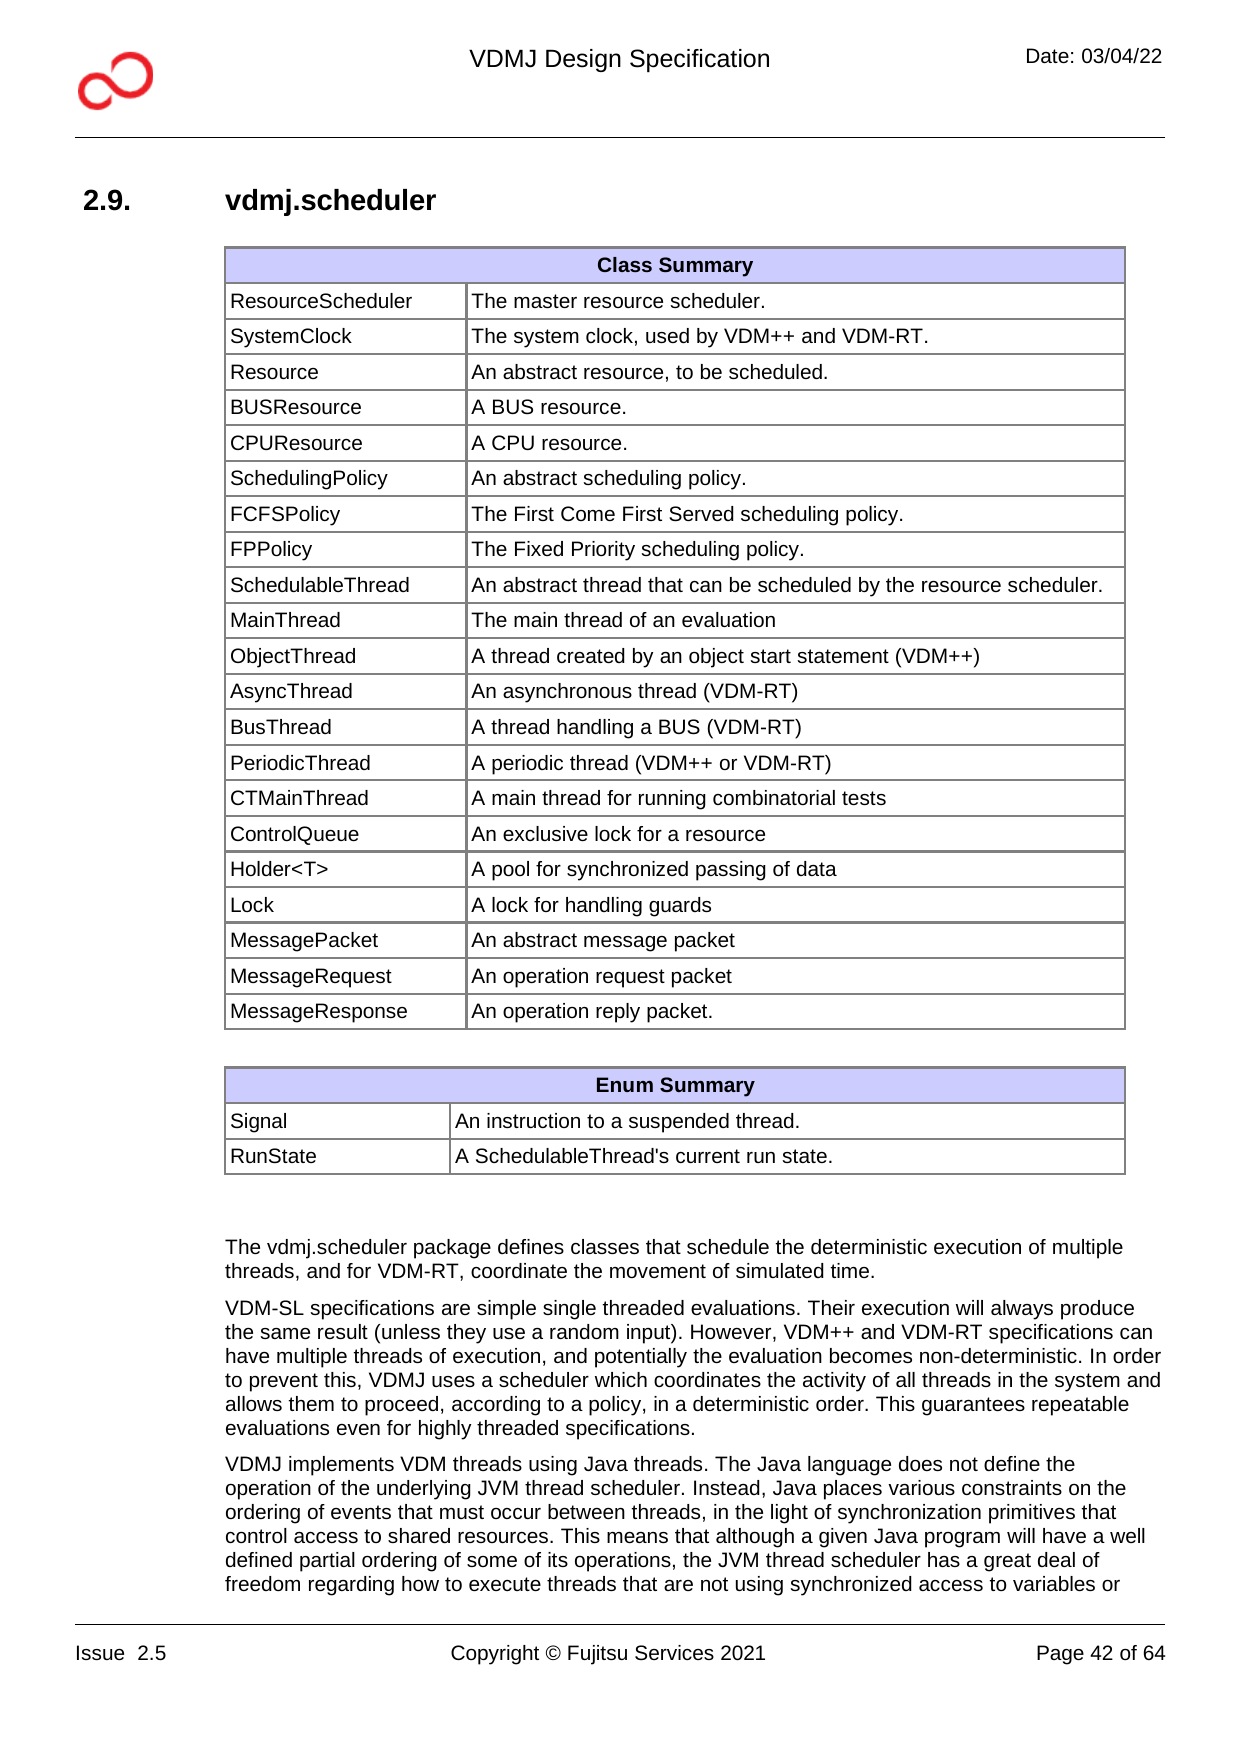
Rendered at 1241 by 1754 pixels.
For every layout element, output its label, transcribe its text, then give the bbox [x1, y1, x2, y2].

table_header Enum Summary [226, 1069, 1124, 1102]
table_cell A thread created by an object start statement (VDM++) [468, 639, 1124, 673]
table_cell BUSResource [226, 391, 465, 424]
table_cell AsyncThread [226, 675, 465, 708]
table_cell The First Come First Served scheduling policy. [468, 497, 1124, 531]
table_cell SystemClock [226, 320, 465, 353]
table_cell MainThread [226, 604, 465, 637]
table_cell PeriodicThread [226, 746, 465, 779]
table_cell An abstract thread that can be scheduled by the resource scheduler. [468, 568, 1124, 602]
table_cell SchedulingPolicy [226, 462, 465, 495]
text VDMJ implements VDM threads using Java threads. The Java language does not define the operation of the underlying JVM thread scheduler. Instead, Java places various constraints on the ordering of events that must occur between threads, in the light of synchronization primitives that control access to shared resources. This means that although a given Java program will have a well defined partial ordering of some of its operations, the JVM thread scheduler has a great deal of freedom regarding how to execute threads that are not using synchronized access to variables or [225, 1452, 1165, 1596]
table_cell MessagePacket [226, 924, 465, 957]
table_cell A pool for synchronized passing of data [468, 853, 1124, 886]
subtitle vdmj.scheduler [75, 183, 1165, 216]
table_cell An operation reply packet. [468, 995, 1124, 1028]
table_cell The master resource scheduler. [468, 284, 1124, 317]
table_cell Signal [226, 1104, 449, 1137]
table_cell FCFSPolicy [226, 497, 465, 531]
text The vdmj.scheduler package defines classes that schedule the deterministic execution of multiple threads, and for VDM-RT, coordinate the movement of simulated time. [225, 1236, 1165, 1283]
table_cell A SchedulableThread's current run state. [451, 1140, 1124, 1173]
table_cell Lock [226, 888, 465, 921]
table_cell CPUResource [226, 426, 465, 459]
table_cell The main thread of an evaluation [468, 604, 1124, 637]
table_cell A lock for handling guards [468, 888, 1124, 921]
table_cell ObjectThread [226, 639, 465, 673]
table_cell An abstract message packet [468, 924, 1124, 957]
table_header Class Summary [226, 249, 1124, 282]
table_cell FPPolicy [226, 533, 465, 566]
table_cell An instruction to a suspended thread. [451, 1104, 1124, 1137]
table_cell An abstract resource, to be scheduled. [468, 355, 1124, 388]
table_cell ResourceScheduler [226, 284, 465, 317]
table_cell A periodic thread (VDM++ or VDM-RT) [468, 746, 1124, 779]
table_cell The Fixed Priority scheduling policy. [468, 533, 1124, 566]
table_cell An abstract scheduling policy. [468, 462, 1124, 495]
table_cell CTMainThread [226, 781, 465, 815]
table_cell An exclusive lock for a resource [468, 817, 1124, 850]
table_cell ControlQueue [226, 817, 465, 850]
text VDM-SL specifications are simple single threaded evaluations. Their execution will always produce the same result (unless they use a random input). However, VDM++ and VDM-RT specifications can have multiple threads of execution, and potentially the evaluation becomes non-deterministic. In order to prevent this, VDMJ uses a scheduler which coordinates the activity of all threads in the system and allows them to proceed, according to a policy, in a deterministic order. This guarantees repeatable evaluations even for highly threaded specifications. [225, 1296, 1165, 1440]
table_cell A CPU resource. [468, 426, 1124, 459]
table_cell A thread handling a BUS (VDM-RT) [468, 710, 1124, 744]
table_cell MessageResponse [226, 995, 465, 1028]
table_cell BusThread [226, 710, 465, 744]
table_cell Resource [226, 355, 465, 388]
picture [78, 44, 153, 120]
table_cell A main thread for running combinatorial tests [468, 781, 1124, 815]
table_cell An asynchronous thread (VDM-RT) [468, 675, 1124, 708]
table_cell Holder<T> [226, 853, 465, 886]
table_cell An operation request packet [468, 959, 1124, 992]
table_cell RunState [226, 1140, 449, 1173]
table_cell The system clock, used by VDM++ and VDM-RT. [468, 320, 1124, 353]
table_cell SchedulableThread [226, 568, 465, 602]
table_cell MessageRequest [226, 959, 465, 992]
table_cell A BUS resource. [468, 391, 1124, 424]
